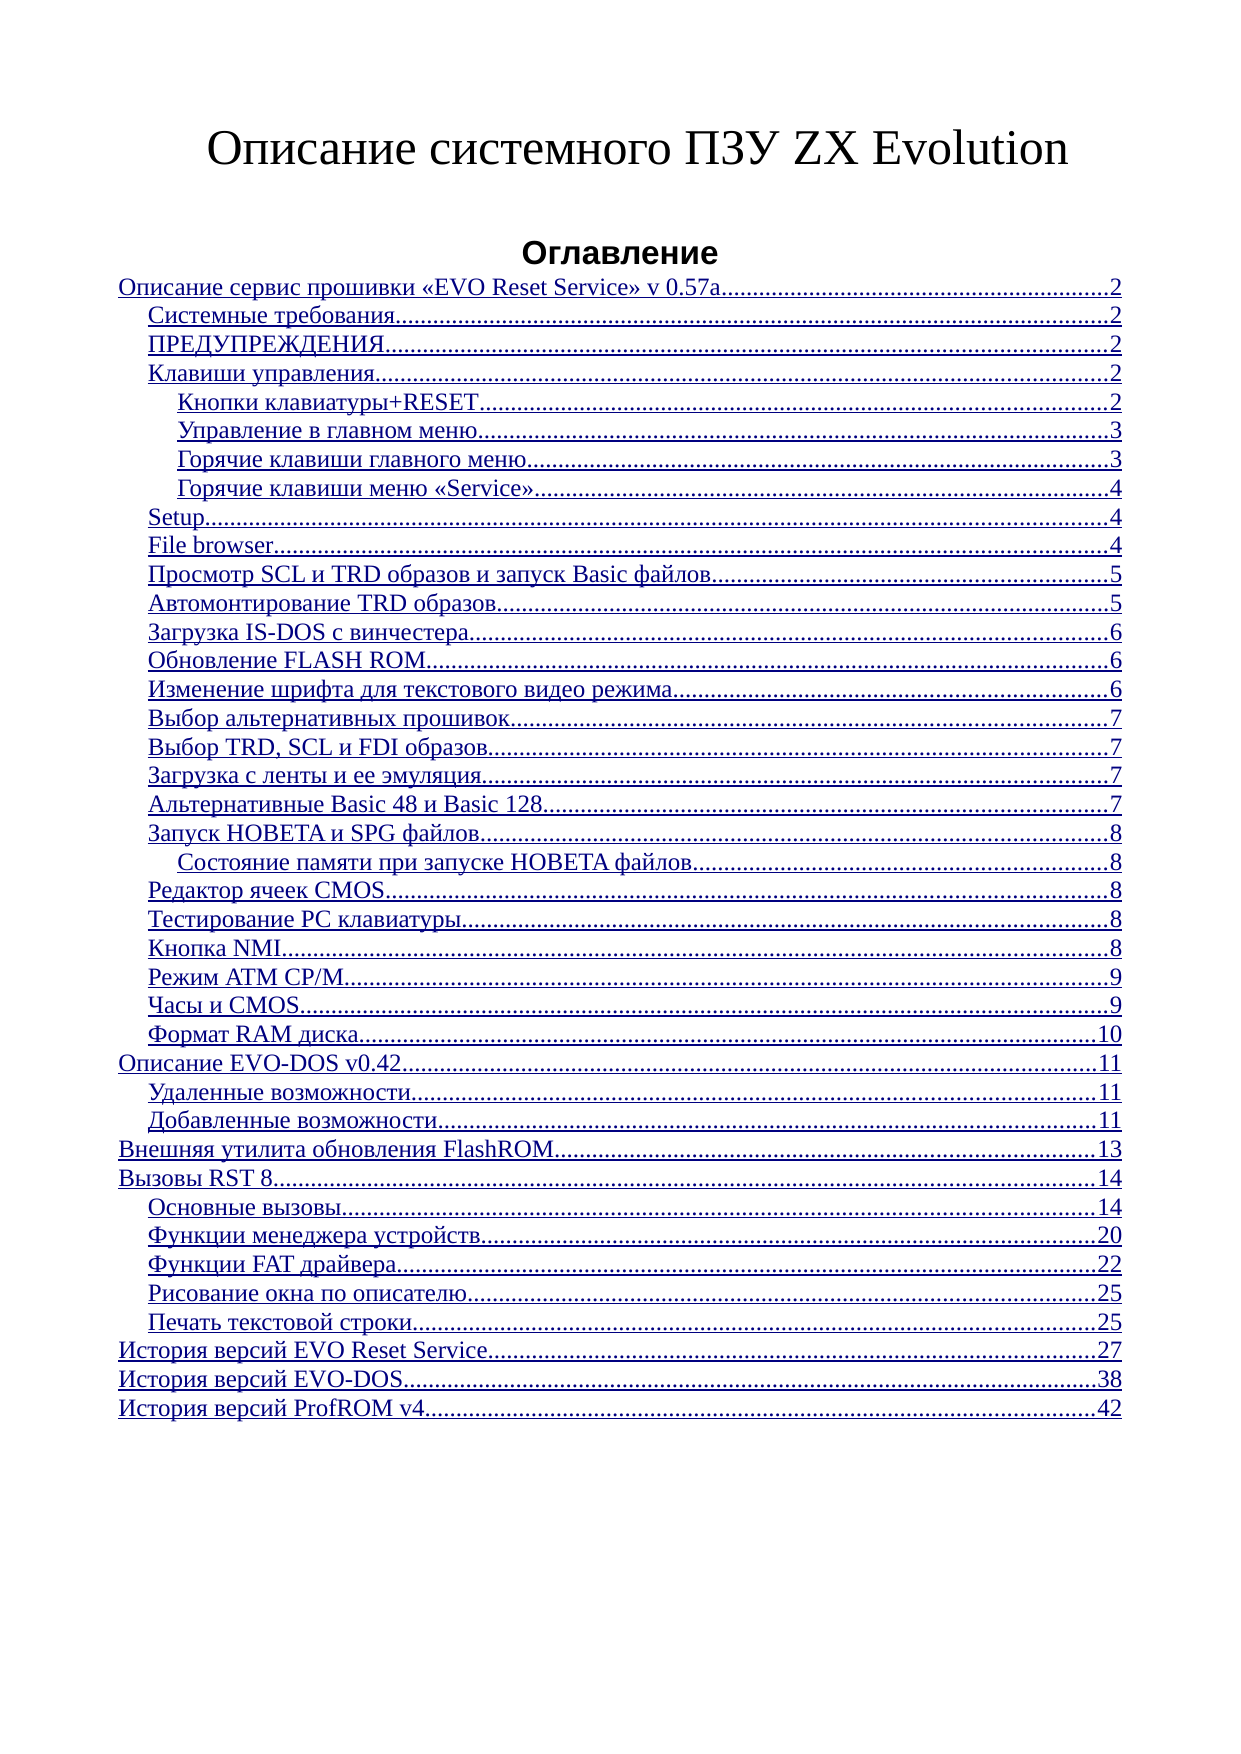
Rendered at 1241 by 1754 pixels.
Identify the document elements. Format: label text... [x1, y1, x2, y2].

text Редактор ячеек CMOS 8 [148, 875, 1122, 900]
text Альтернативные Basic 48 и Basic 128 7 [148, 789, 1122, 814]
text Режим ATM CP/M 9 [148, 962, 1122, 987]
text ПРЕДУПРЕЖДЕНИЯ 2 [148, 329, 1122, 354]
text Обновление FLASH ROM 6 [148, 645, 1122, 670]
text File browser 4 [148, 530, 1122, 555]
text История версий ProfROM v4 42 [118, 1393, 1122, 1418]
text Горячие клавиши меню «Service» 4 [177, 473, 1122, 498]
text Функции FAT драйвера 22 [148, 1249, 1122, 1274]
text Удаленные возможности 11 [148, 1077, 1122, 1102]
text Кнопки клавиатуры+RESET 2 [177, 387, 1122, 412]
text Загрузка с ленты и ее эмуляция 7 [148, 760, 1122, 785]
text История версий EVO-DOS 38 [118, 1364, 1122, 1389]
text Автомонтирование TRD образов 5 [148, 588, 1122, 613]
text Рисование окна по описателю 25 [148, 1278, 1122, 1303]
text Добавленные возможности 11 [148, 1105, 1122, 1130]
text Описание EVO-DOS v0.42 11 [118, 1048, 1122, 1073]
text Кнопка NMI 8 [148, 933, 1122, 958]
text Системные требования 2 [148, 300, 1122, 325]
text Выбор альтернативных прошивок 7 [148, 703, 1122, 728]
text Setup 4 [148, 502, 1122, 527]
text Тестирование PC клавиатуры 8 [148, 904, 1122, 929]
text Основные вызовы 14 [148, 1192, 1122, 1217]
text Запуск HOBETA и SPG файлов 8 [148, 818, 1122, 843]
text Выбор TRD, SCL и FDI образов 7 [148, 732, 1122, 757]
subtitle Оглавление [118, 233, 1122, 272]
text Управление в главном меню 3 [177, 415, 1122, 440]
text Состояние памяти при запуске HOBETA файлов 8 [177, 847, 1122, 872]
text Изменение шрифта для текстового видео режима 6 [148, 674, 1122, 699]
text Описание системного ПЗУ ZX Evolution [118, 118, 1122, 176]
text Функции менеджера устройств 20 [148, 1220, 1122, 1245]
text История версий EVO Reset Service 27 [118, 1335, 1122, 1360]
text Вызовы RST 8 14 [118, 1163, 1122, 1188]
text Печать текстовой строки 25 [148, 1307, 1122, 1332]
text Формат RAM диска 10 [148, 1019, 1122, 1044]
text Горячие клавиши главного меню 3 [177, 444, 1122, 469]
text Часы и CMOS 9 [148, 990, 1122, 1015]
text Описание сервис прошивки «EVO Reset Service» v 0.57a 2 [118, 272, 1122, 297]
text Загрузка IS-DOS с винчестера 6 [148, 617, 1122, 642]
text Внешняя утилита обновления FlashROM 13 [118, 1134, 1122, 1159]
text Клавиши управления 2 [148, 358, 1122, 383]
text Просмотр SCL и TRD образов и запуск Basic файлов 5 [148, 559, 1122, 584]
